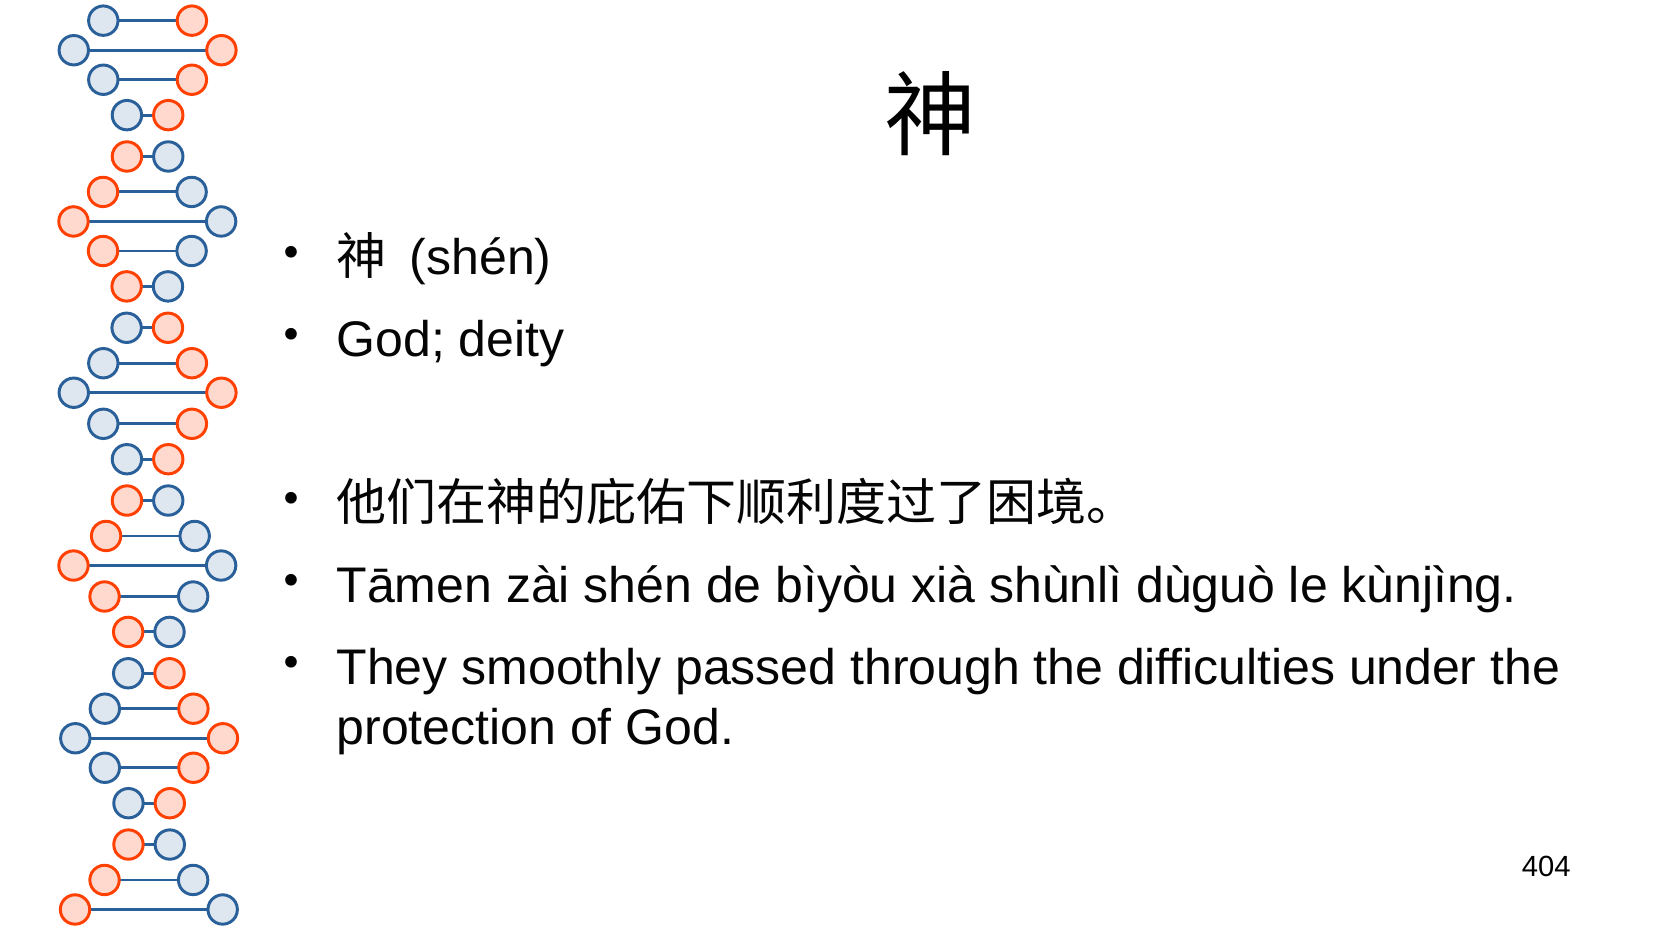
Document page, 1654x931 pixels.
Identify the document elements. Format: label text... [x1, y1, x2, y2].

title 神 [265, 35, 1595, 189]
list 神 (shén) God; deity 他们在神的庇佑下顺利度过了困境。 Tāmen zài shén de bìyòu xià shùnlì dùguò le kùnjìng. They smoothly passed through the difficulties under the protection of God. [265, 224, 1595, 764]
